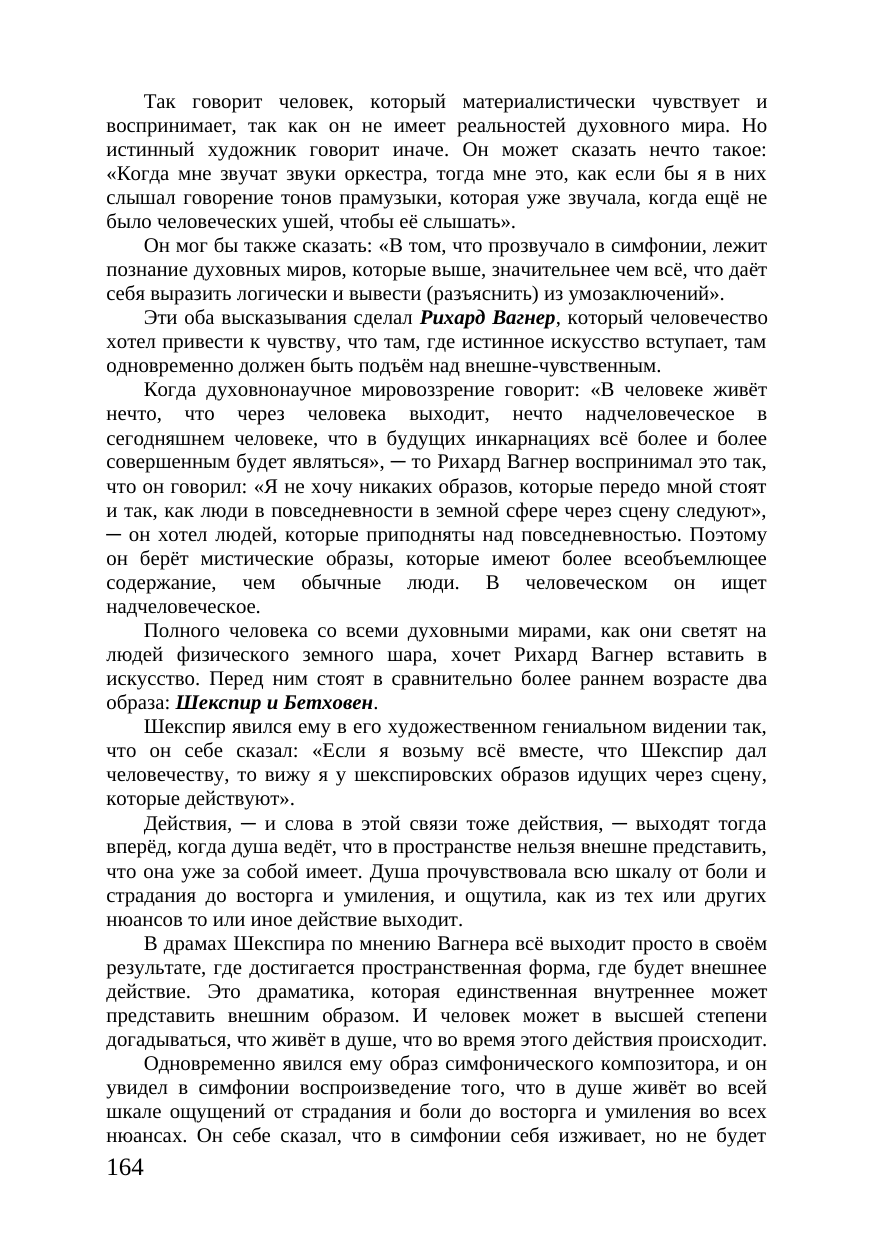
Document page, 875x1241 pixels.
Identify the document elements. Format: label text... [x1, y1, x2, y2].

text Так говорит человек, который материалистически чувствует и воспринимает, так как он не имеет реальностей духовного мира. Но истинный художник говорит иначе. Он может сказать нечто такое: «Когда мне звучат звуки оркестра, тогда мне это, как если бы я в них слышал говорение тонов прамузыки, которая уже звучала, когда ещё не было человеческих ушей, чтобы её слышать». [106, 88, 768, 233]
text Действия, ─ и слова в этой связи тоже действия, ─ выходят тогда вперёд, когда душа ведёт, что в пространстве нельзя внешне представить, что она уже за собой имеет. Душа прочувствовала всю шкалу от боли и страдания до восторга и умиления, и ощутила, как из тех или других нюансов то или иное действие выходит. [106, 810, 768, 931]
text Когда духовнонаучное мировоззрение говорит: «В человеке живёт нечто, что через человека выходит, нечто надчеловеческое в сегодняшнем человеке, что в будущих инкарнациях всё более и более совершенным будет являться», ─ то Рихард Вагнер воспринимал это так, что он говорил: «Я не хочу никаких образов, которые передо мной стоят и так, как люди в повседневности в земной сфере через сцену следуют», ─ он хотел людей, которые приподняты над повседневностью. Поэтому он берёт мистические образы, которые имеют более всеобъемлющее содержание, чем обычные люди. В человеческом он ищет надчеловеческое. [106, 377, 768, 618]
text Шекспир явился ему в его художественном гениальном видении так, что он себе сказал: «Если я возьму всё вместе, что Шекспир дал человечеству, то вижу я у шекспировских образов идущих через сцену, которые действуют». [106, 714, 768, 810]
text В драмах Шекспира по мнению Вагнера всё выходит просто в своём результате, где достигается пространственная форма, где будет внешнее действие. Это драматика, которая единственная внутреннее может представить внешним образом. И человек может в высшей степени догадываться, что живёт в душе, что во время этого действия происходит. [106, 931, 768, 1051]
text Полного человека со всеми духовными мирами, как они светят на людей физического земного шара, хочет Рихард Вагнер вставить в искусство. Перед ним стоят в сравнительно более раннем возрасте два образа: Шекспир и Бетховен. [106, 618, 768, 714]
text Одновременно явился ему образ симфонического композитора, и он увидел в симфонии воспроизведение того, что в душе живёт во всей шкале ощущений от страдания и боли до восторга и умиления во всех нюансах. Он себе сказал, что в симфонии себя изживает, но не будет [106, 1051, 768, 1147]
text Эти оба высказывания сделал Рихард Вагнер, который человечество хотел привести к чувству, что там, где истинное искусство вступает, там одновременно должен быть подъём над внешне-чувственным. [106, 305, 768, 377]
text Он мог бы также сказать: «В том, что прозвучало в симфонии, лежит познание духовных миров, которые выше, значительнее чем всё, что даёт себя выразить логически и вывести (разъяснить) из умозаключений». [106, 233, 768, 305]
